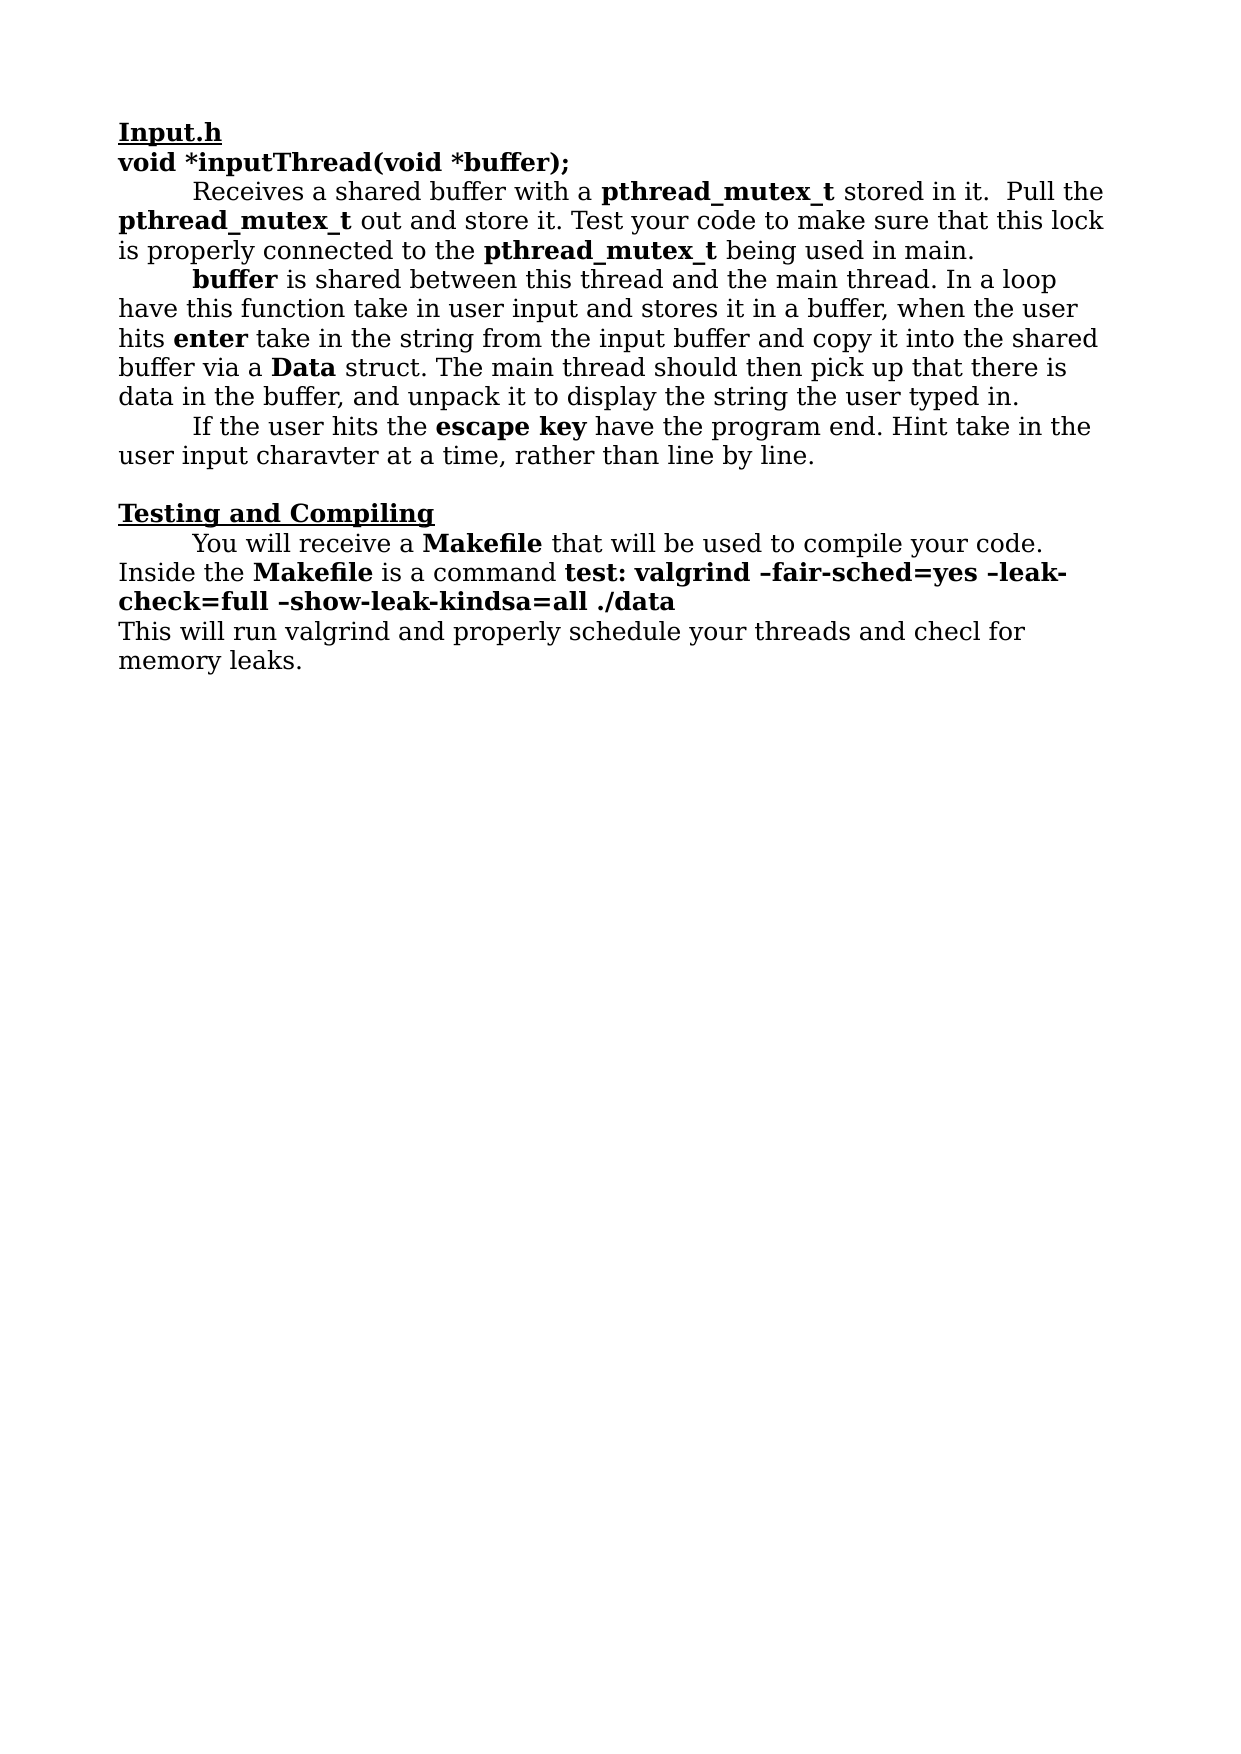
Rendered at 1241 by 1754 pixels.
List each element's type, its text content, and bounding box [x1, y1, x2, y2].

text If the user hits the escape key have the program end. Hint take in the user input charavter at a time, rather than line by line. [118, 411, 1122, 470]
text Input.h [118, 118, 1122, 147]
text Receives a shared buffer with a pthread_mutex_t stored in it. Pull the pthread_mutex_t out and store it. Test your code to make sure that this lock is properly connected to the pthread_mutex_t being used in main. [118, 177, 1122, 265]
text buffer is shared between this thread and the main thread. In a loop have this function take in user input and stores it in a buffer, when the user hits enter take in the string from the input buffer and copy it into the shared buffer via a Data struct. The main thread should then pick up that there is data in the buffer, and unpack it to display the string the user typed in. [118, 265, 1122, 411]
text You will receive a Makefile that will be used to compile your code. Inside the Makefile is a command test: valgrind –fair-sched=yes –leak-check=full –show-leak-kindsa=all ./data [118, 528, 1122, 617]
text void *inputThread(void *buffer); [118, 147, 1122, 177]
text Testing and Compiling [118, 499, 1122, 528]
text This will run valgrind and properly schedule your threads and checl for memory leaks. [118, 617, 1122, 675]
